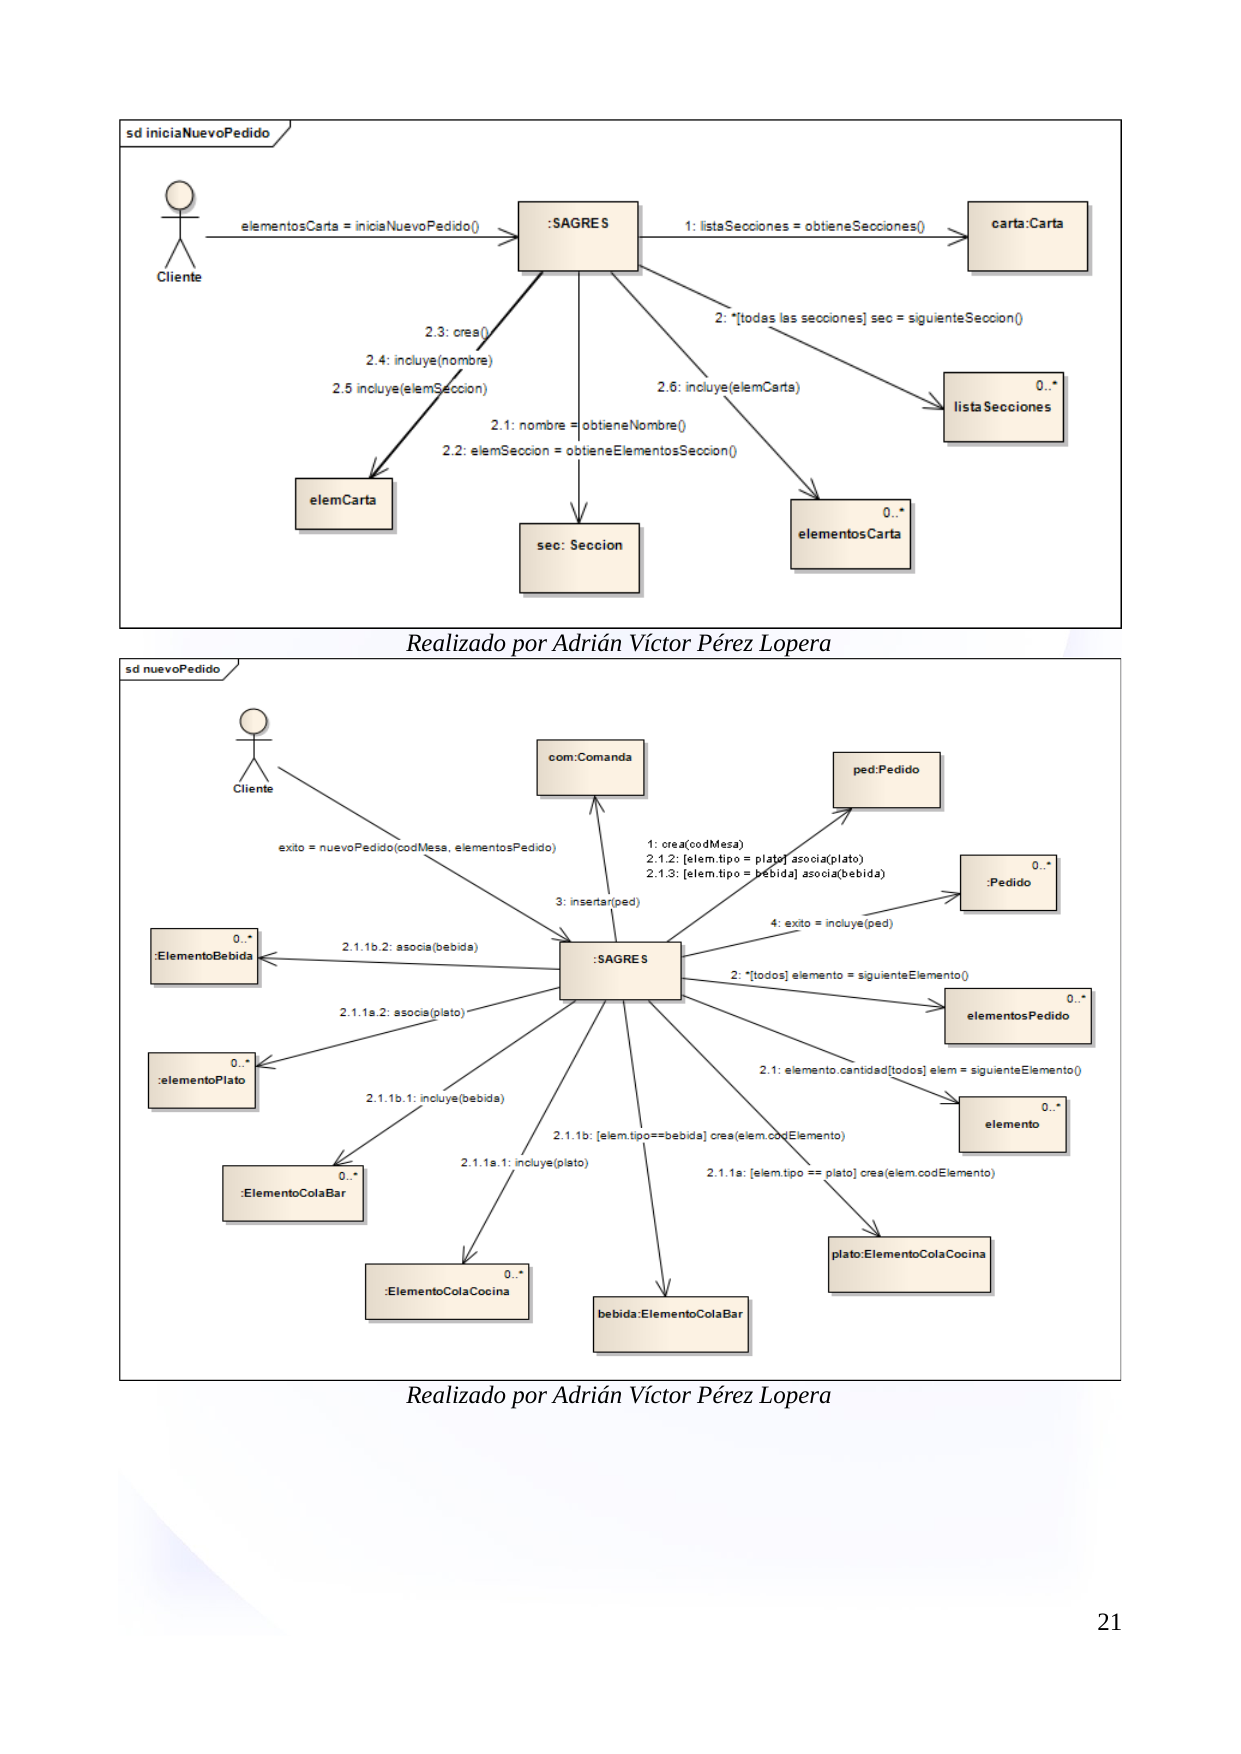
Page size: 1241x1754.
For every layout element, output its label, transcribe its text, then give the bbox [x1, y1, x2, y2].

picture [118, 1409, 1122, 1636]
picture [118, 657, 1122, 1381]
text Realizado por Adrián Víctor Pérez Lopera [118, 629, 1122, 657]
picture [118, 118, 1122, 629]
text Realizado por Adrián Víctor Pérez Lopera [118, 1381, 1122, 1409]
